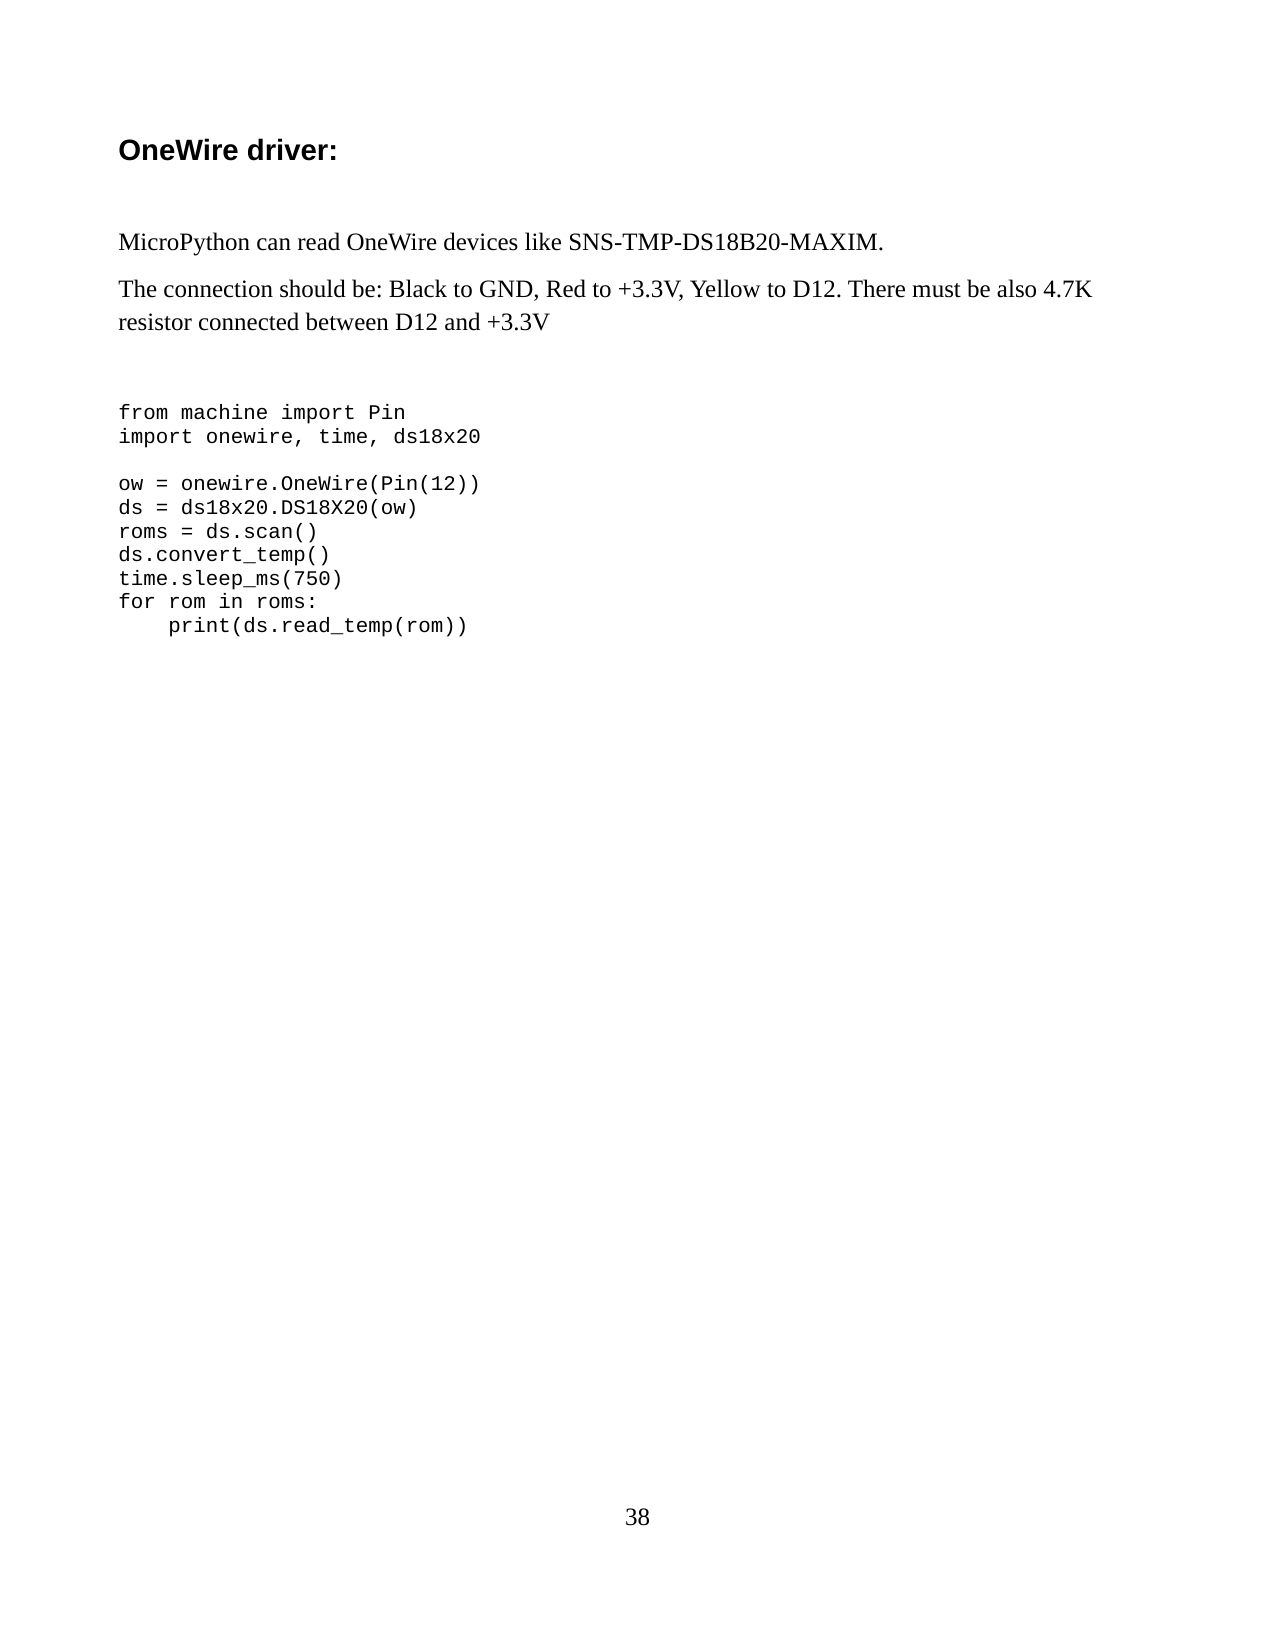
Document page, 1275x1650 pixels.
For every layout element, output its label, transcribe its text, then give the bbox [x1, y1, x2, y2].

subtitle OneWire driver: [118, 133, 1157, 166]
text roms = ds.scan() [118, 521, 1157, 544]
text from machine import Pin [118, 402, 1157, 426]
text import onewire, time, ds18x20 [118, 426, 1157, 450]
text for rom in roms: [118, 592, 1157, 615]
text ds = ds18x20.DS18X20(ow) [118, 497, 1157, 521]
text time.sleep_ms(750) [118, 568, 1157, 592]
text MicroPython can read OneWire devices like SNS-TMP-DS18B20-MAXIM. [118, 227, 1157, 255]
text ow = onewire.OneWire(Pin(12)) [118, 473, 1157, 497]
text The connection should be: Black to GND, Red to +3.3V, Yellow to D12. There must be also 4.7K resistor connected between D12 and +3.3V [118, 274, 1157, 336]
text print(ds.read_temp(rom)) [118, 615, 1157, 639]
text ds.convert_temp() [118, 544, 1157, 568]
